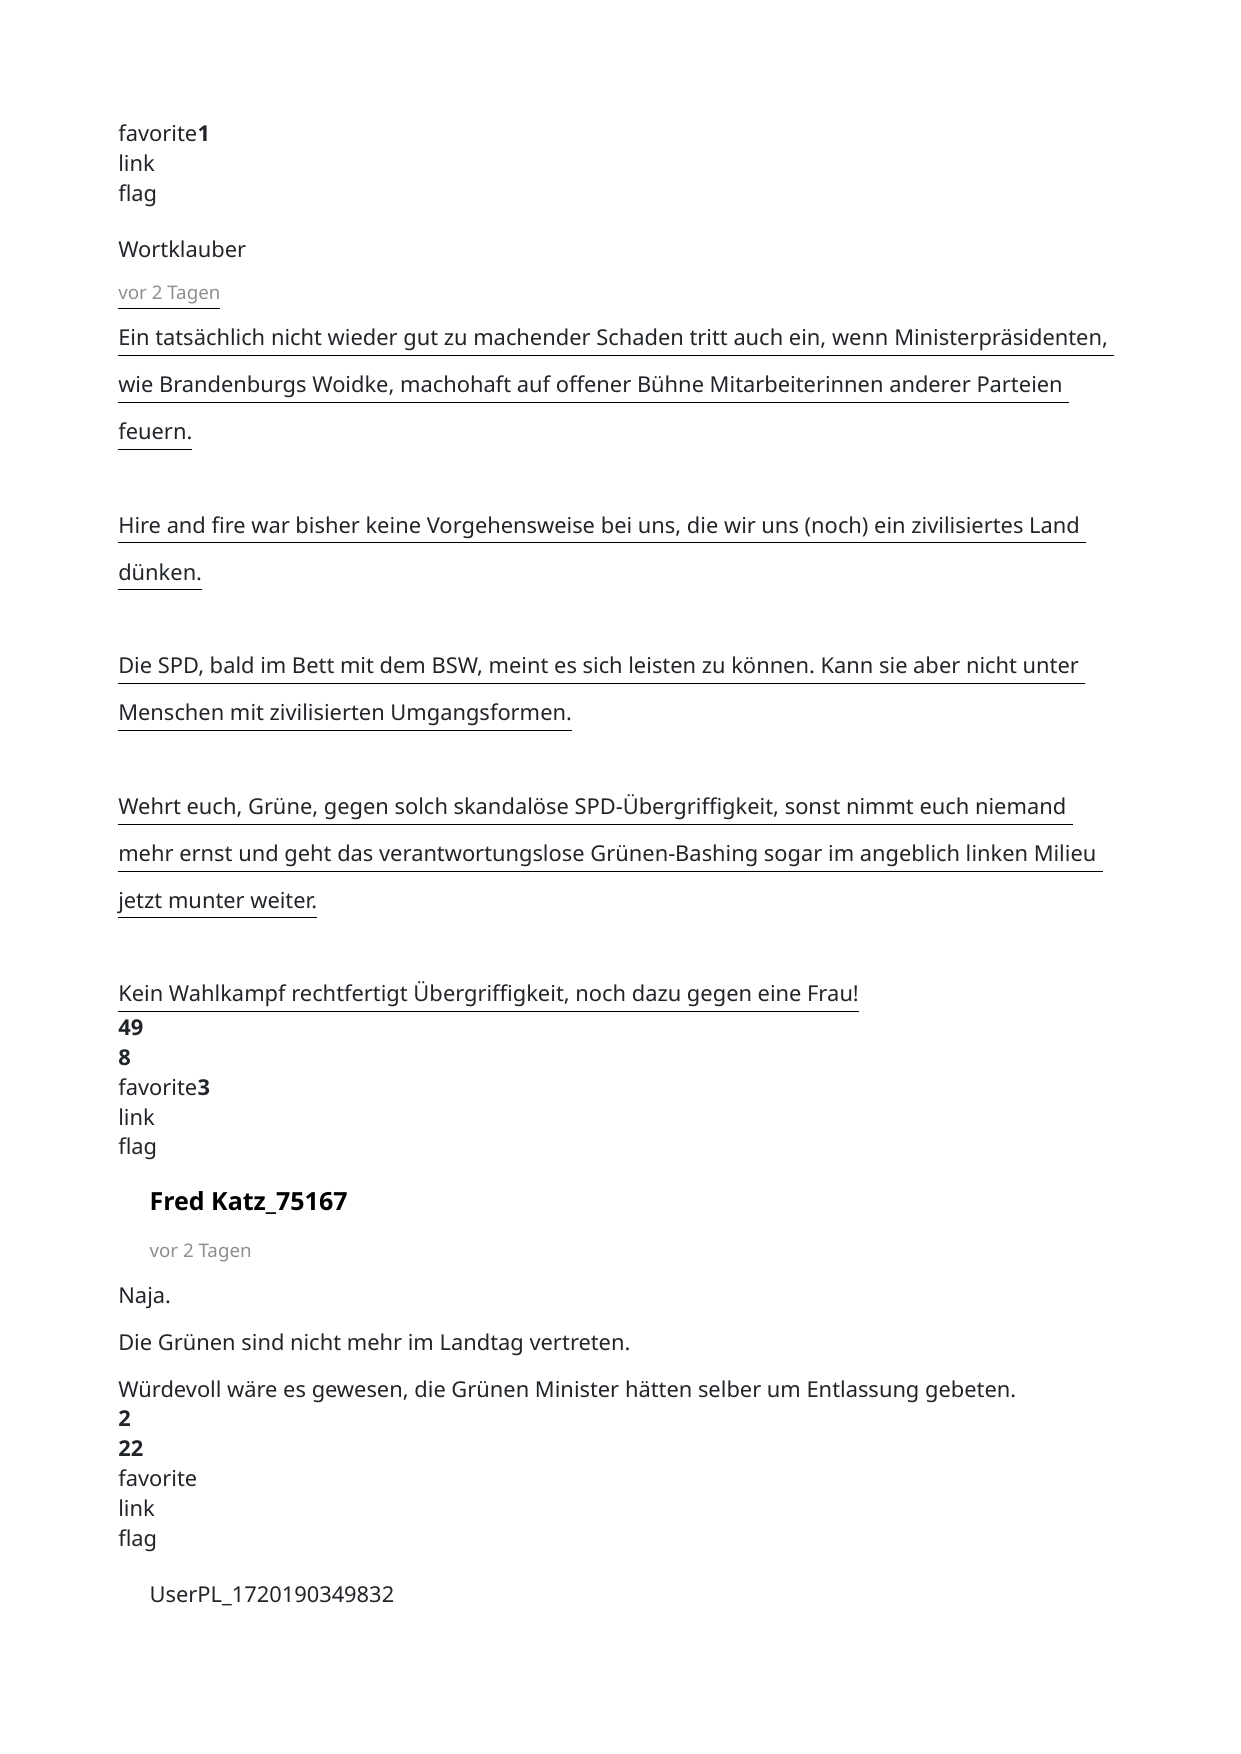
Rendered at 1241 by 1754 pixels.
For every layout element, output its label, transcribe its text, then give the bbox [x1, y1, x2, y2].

text 8 [118, 1042, 1122, 1072]
text flag [118, 1131, 1122, 1161]
text Fred Katz_75167 [149, 1177, 1114, 1217]
text 2 [118, 1403, 1122, 1433]
text Ein tatsächlich nicht wieder gut zu machender Schaden tritt auch ein, wenn Ministerpräsidenten, wie Brandenburgs Woidke, machohaft auf offener Bühne Mitarbeiterinnen anderer Parteien feuern. Hire and fire war bisher keine Vorgehensweise bei uns, die wir uns (noch) ein zivilisiertes Land dünken. Die SPD, bald im Bett mit dem BSW, meint es sich leisten zu können. Kann sie aber nicht unter Menschen mit zivilisierten Umgangsformen. Wehrt euch, Grüne, gegen solch skandalöse SPD-Übergriffigkeit, sonst nimmt euch niemand mehr ernst und geht das verantwortungslose Grünen-Bashing sogar im angeblich linken Milieu jetzt munter weiter. Kein Wahlkampf rechtfertigt Übergriffigkeit, noch dazu gegen eine Frau! [118, 309, 1122, 1012]
text vor 2 Tagen [118, 279, 1122, 309]
text link [118, 1493, 1122, 1522]
text favorite1 [118, 118, 1122, 148]
text flag [118, 178, 1122, 207]
text 22 [118, 1433, 1122, 1463]
text UserPL_1720190349832 [149, 1568, 1114, 1608]
text favorite [118, 1463, 1122, 1493]
text link [118, 148, 1122, 178]
text favorite3 [118, 1072, 1122, 1102]
text link [118, 1102, 1122, 1131]
text flag [118, 1522, 1122, 1552]
text vor 2 Tagen [149, 1233, 1122, 1263]
text Wortklauber [118, 223, 1114, 264]
text 49 [118, 1012, 1122, 1042]
text Naja. Die Grünen sind nicht mehr im Landtag vertreten. Würdevoll wäre es gewesen, die Grünen Minister hätten selber um Entlassung gebeten. [118, 1263, 1122, 1403]
